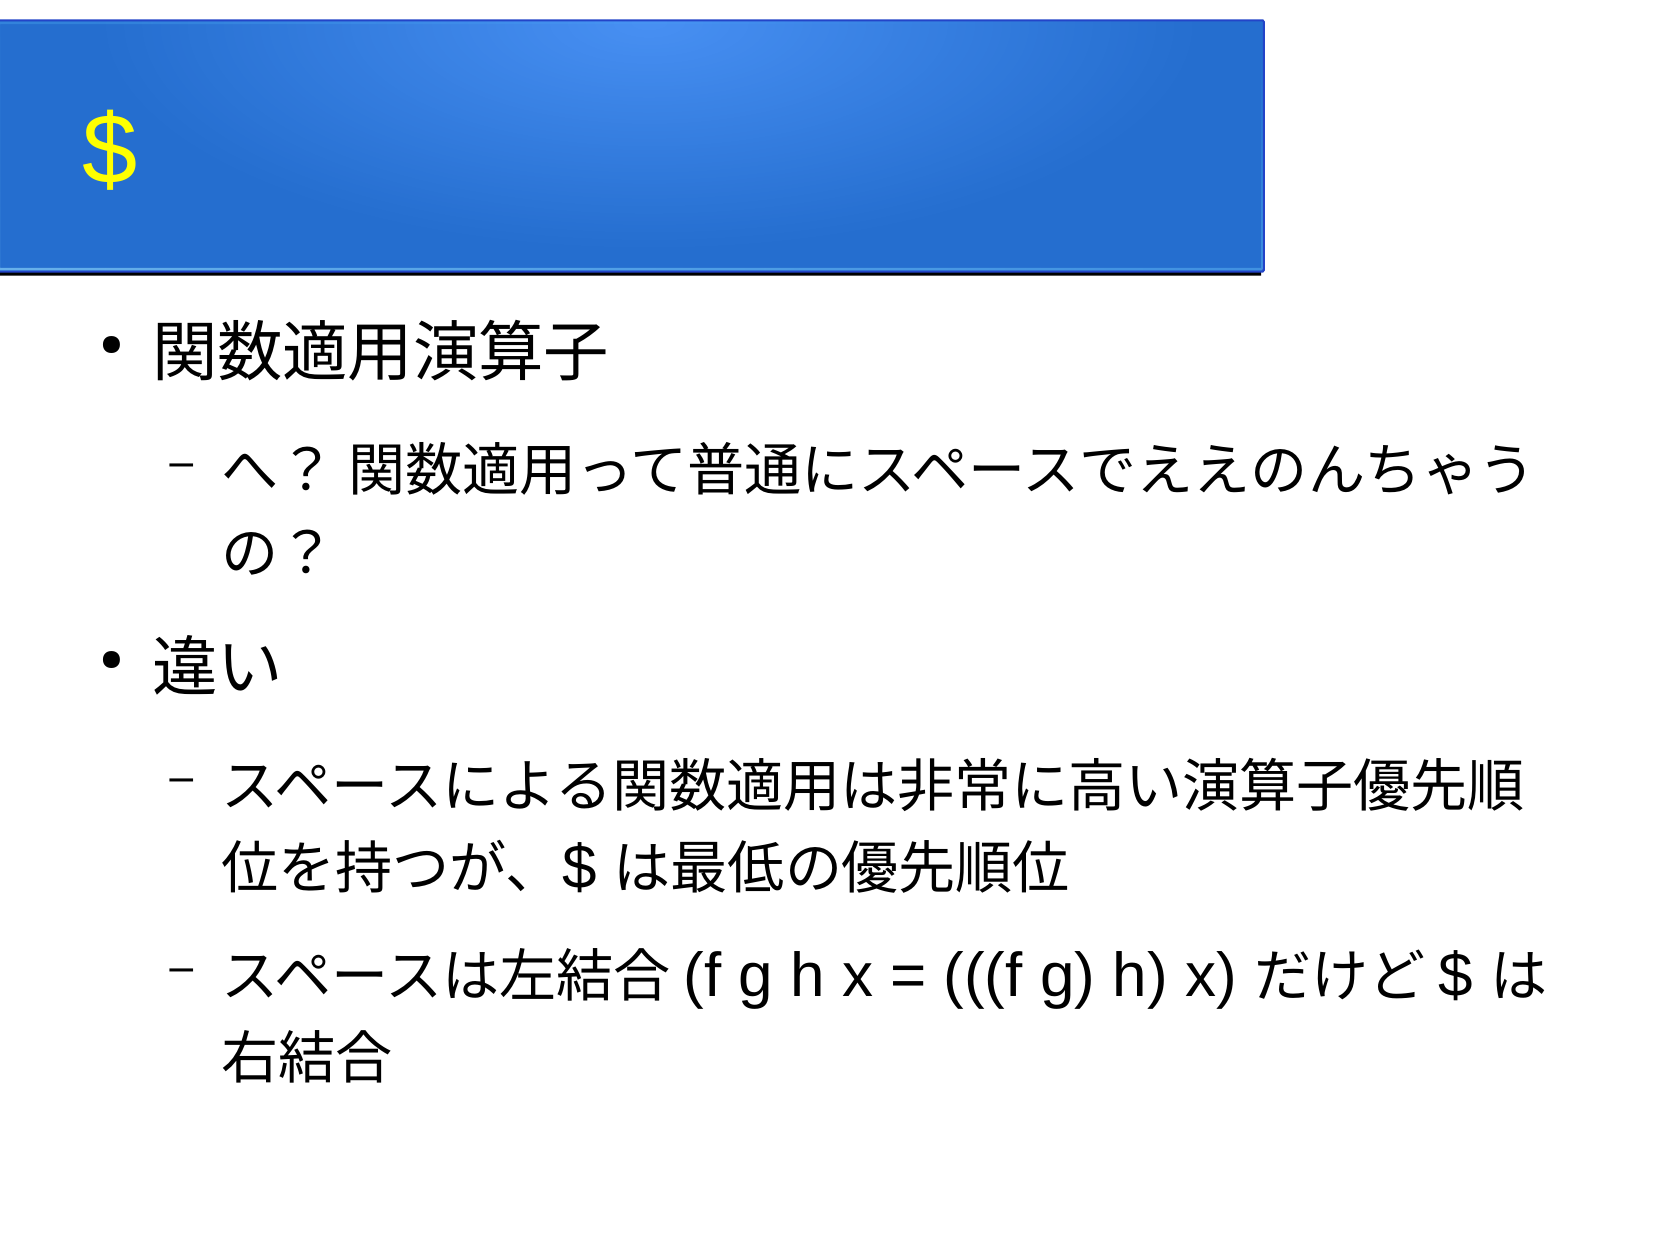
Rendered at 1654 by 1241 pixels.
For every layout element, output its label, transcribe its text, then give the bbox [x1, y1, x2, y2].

list 関数適用演算子 へ？ 関数適用って普通にスペースでええのんちゃうの？ 違い スペースによる関数適用は非常に高い演算子優先順位を持つが、$ は最低の優先順位 スペースは左結合 (f g h x = (((f g) h) x) だけど $ は右結合 [82, 299, 1571, 1099]
title $ [82, 47, 1235, 252]
